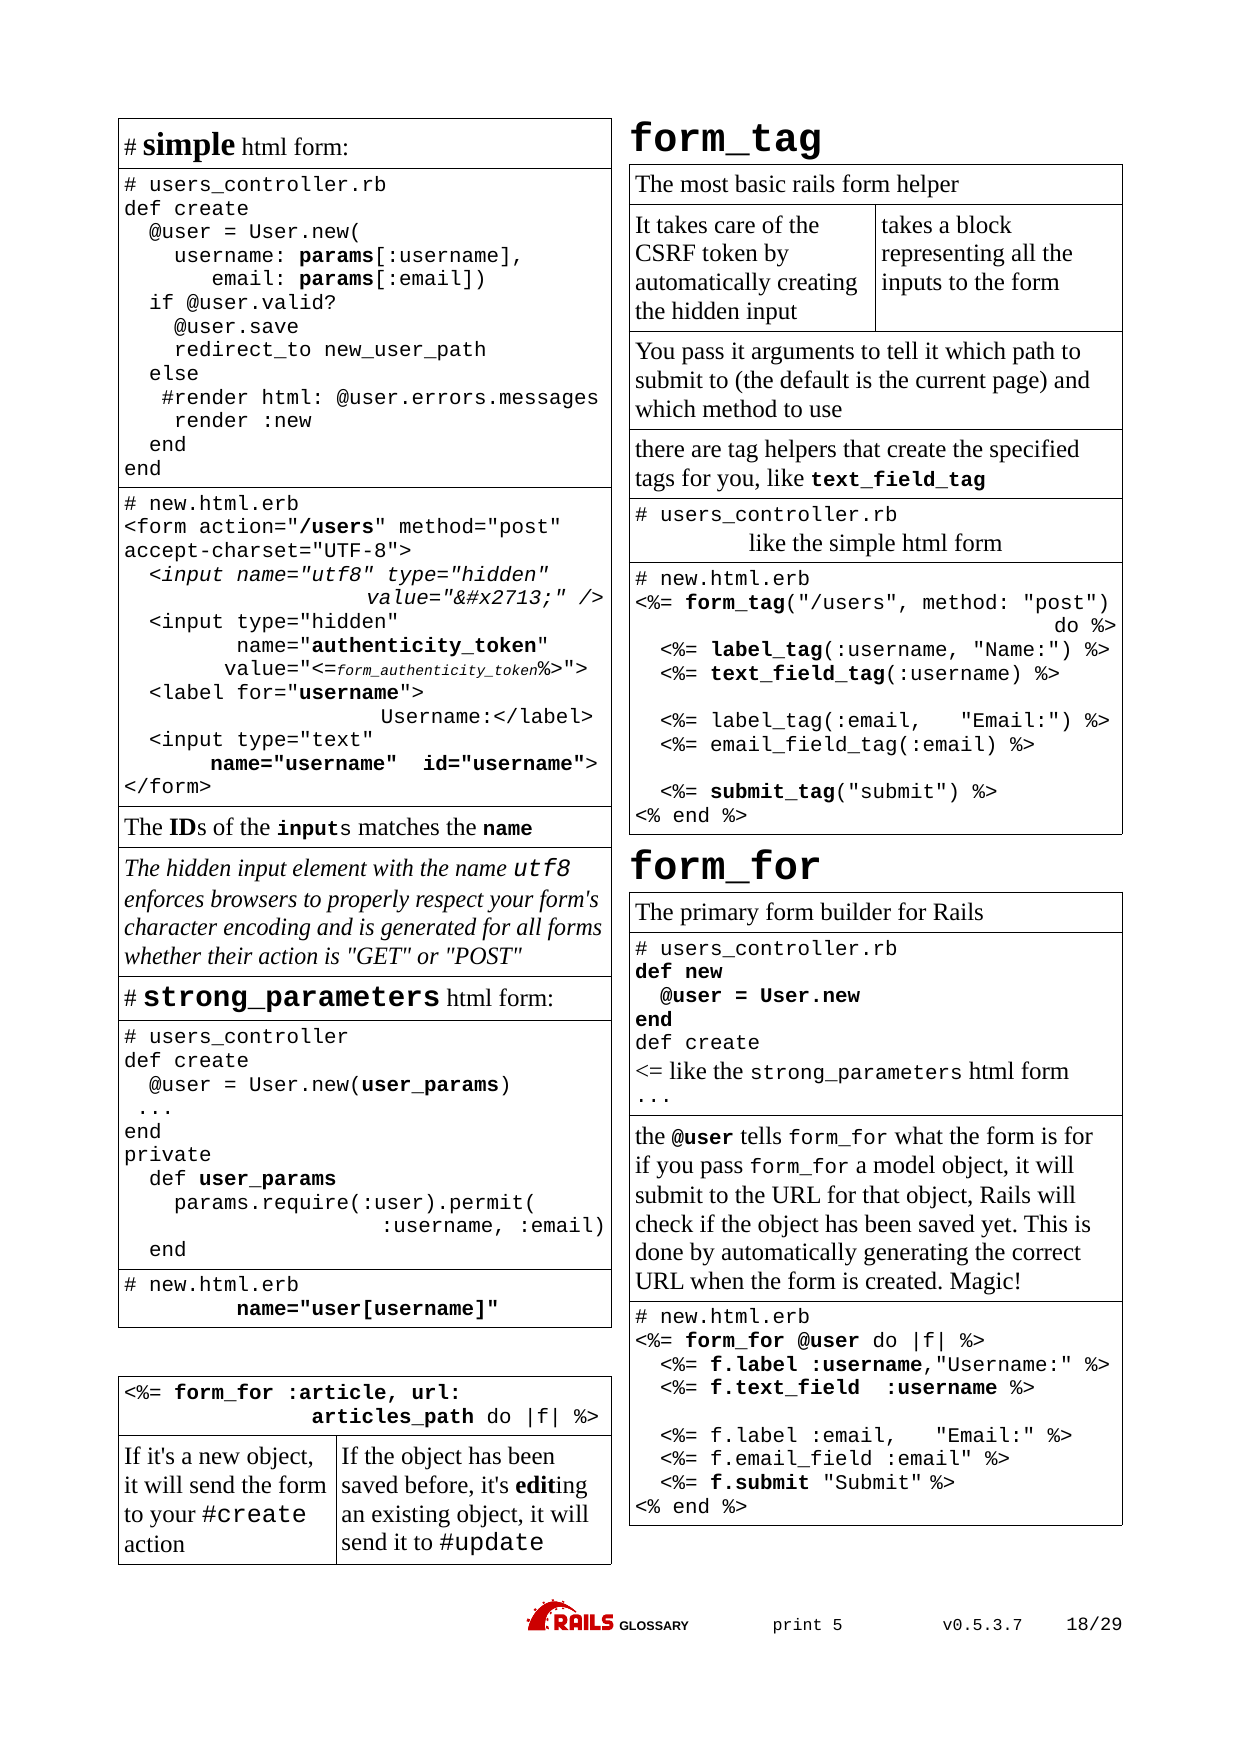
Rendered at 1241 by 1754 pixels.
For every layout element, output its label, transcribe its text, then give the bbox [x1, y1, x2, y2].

table_cell # new.html.erb name="user[username]" [119, 1270, 611, 1327]
table_cell # users_controller.rb def create @user = User.new( username: params[:username], email: params[:email]) if @user.valid? @user.save redirect_to new_user_path else #render html: @user.errors.messages render :new end end [119, 169, 611, 487]
table_header You pass it arguments to tell it which path to submit to (the default is the current page) and which method to use [630, 332, 1122, 428]
table_header The most basic rails form helper [630, 165, 1122, 204]
table_header The primary form builder for Rails [630, 893, 1122, 932]
table_cell If it's a new object, it will send the form to your #create action [119, 1436, 336, 1564]
table_cell # users_controller.rb like the simple html form [630, 499, 1122, 562]
table_cell # new.html.erb <form action="/users" method="post" accept-charset="UTF-8"> <input name="utf8" type="hidden" value="&#x2713;" /> <input type="hidden" name="authenticity_token" value="<=form_authenticity_token%>"> <label for="username"> Username:</label> <input type="text" name="username" id="username"> </form> [119, 488, 611, 806]
table_cell the @user tells form_for what the form is for if you pass form_for a model object, it will submit to the URL for that object, Rails will check if the object has been saved yet. This is done by automatically generating the correct URL when the form is created. Magic! [630, 1116, 1122, 1301]
table_cell It takes care of the CSRF token by automatically creating the hidden input [630, 205, 875, 331]
table_cell takes a block representing all the inputs to the form [876, 205, 1122, 331]
table_cell # new.html.erb <%= form_for @user do |f| %> <%= f.label :username,"Username:" %> <%= f.text_field :username %> <%= f.label :email, "Email:" %> <%= f.email_field :email" %> <%= f.submit "Submit" %> <% end %> [630, 1302, 1122, 1525]
table_cell # users_controller def create @user = User.new(user_params) ... end private def user_params params.require(:user).permit( :username, :email) end [119, 1021, 611, 1268]
table_cell If the object has been saved before, it's editing an existing object, it will send it to #update [337, 1436, 611, 1564]
table_header # strong_parameters html form: [119, 977, 611, 1020]
table_cell # new.html.erb <%= form_tag("/users", method: "post") do %> <%= label_tag(:username, "Name:") %> <%= text_field_tag(:username) %> <%= label_tag(:email, "Email:") %> <%= email_field_tag(:email) %> <%= submit_tag("submit") %> <% end %> [630, 563, 1122, 834]
table_cell The IDs of the inputs matches the name [119, 807, 611, 847]
subtitle form_tag [629, 118, 1122, 164]
table_header # simple html form: [119, 119, 611, 168]
table_cell there are tag helpers that create the specified tags for you, like text_field_tag [630, 430, 1122, 498]
subtitle form_for [629, 846, 1122, 892]
table_header <%= form_for :article, url: articles_path do |f| %> [119, 1377, 611, 1435]
table_cell The hidden input element with the name utf8 enforces browsers to properly respect your form's character encoding and is generated for all forms whether their action is "GET" or "POST" [119, 848, 611, 976]
table_cell # users_controller.rb def new @user = User.new end def create <= like the strong_parameters html form ... [630, 933, 1122, 1115]
